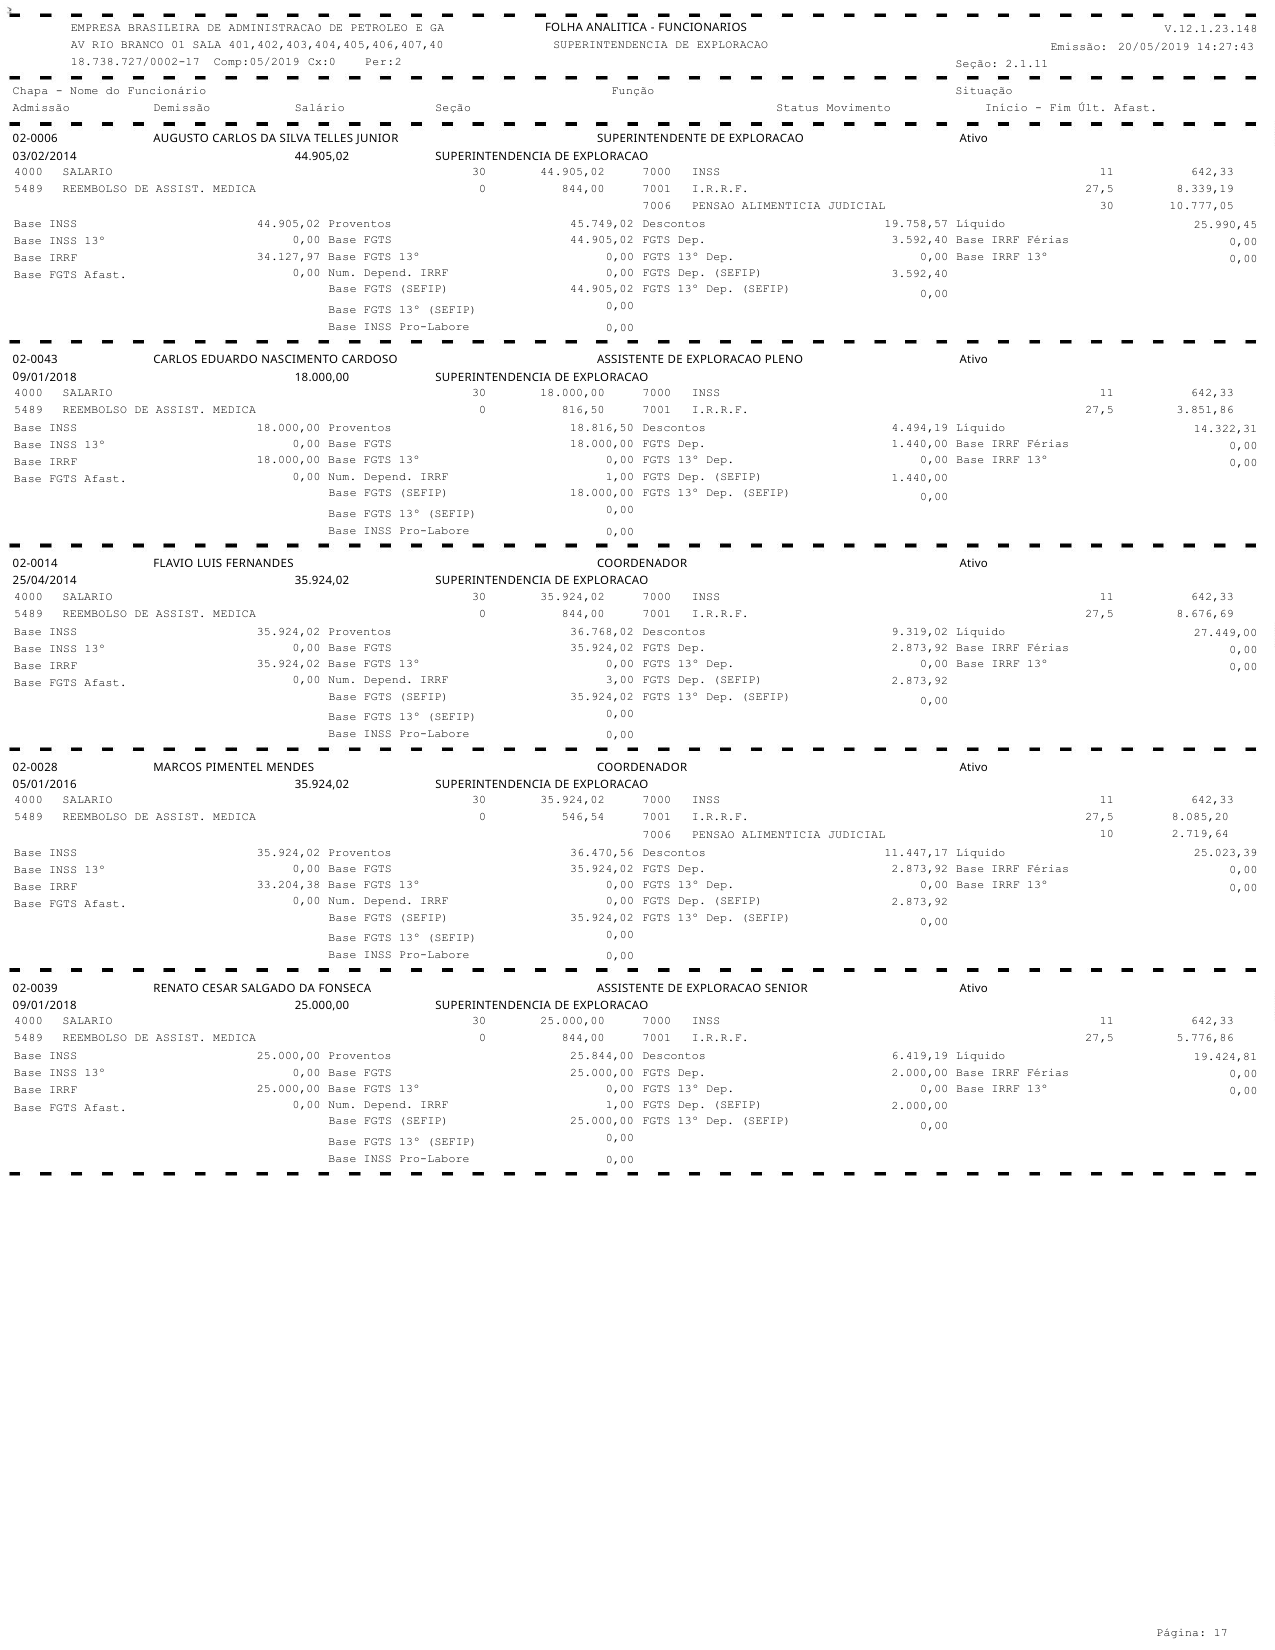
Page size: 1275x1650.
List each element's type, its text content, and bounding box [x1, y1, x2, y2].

text 7000 [642, 589, 688, 603]
text 642,33 [1191, 164, 1251, 178]
text 44.905,02 [540, 164, 622, 178]
text 0 [12, 557, 19, 570]
text INSS [692, 385, 738, 399]
text 11 [1099, 1014, 1131, 1027]
text SALARIO [62, 164, 281, 178]
text 0,00 [606, 503, 817, 516]
text Função [611, 84, 672, 97]
text 35.924,02 FGTS Dep. [570, 641, 817, 654]
text 0,00 Num. Depend. IRRF [292, 266, 474, 279]
text Ativo [959, 981, 1012, 995]
text 2.873,92 Base IRRF Férias [891, 641, 1095, 654]
text 0,00 [1229, 252, 1275, 265]
text 489 [21, 1031, 60, 1044]
text Base INSS 13º [13, 1066, 123, 1079]
text 642,33 [1191, 793, 1251, 806]
text 1.440,00 [891, 470, 1095, 484]
text 0 [12, 998, 19, 1012]
text 35.924,02 FGTS 13º Dep. (SEFIP) [570, 689, 817, 703]
text Base INSS 13º [13, 438, 123, 451]
text 0,00 Base IRRF 13º [920, 657, 1095, 670]
text 18.000,00 FGTS Dep. [570, 437, 817, 450]
text 30 [472, 1014, 503, 1027]
text Base FGTS Afast. [13, 897, 145, 910]
text 0,00 [606, 927, 817, 941]
text Ativo [959, 557, 1012, 570]
text 27.449,00 [1193, 625, 1275, 639]
text 0,00 Base IRRF 13º [920, 249, 1095, 263]
text Base INSS 13º [13, 862, 123, 876]
text Base FGTS (SEFIP) [328, 910, 474, 924]
text 844,00 [562, 606, 622, 620]
text 44.905,02 Proventos [257, 217, 474, 230]
text SALARIO [62, 589, 130, 603]
text 8.738.727/0002-17 Comp:05/2019 Cx:0 [78, 54, 361, 68]
text 2-0039 [19, 981, 80, 995]
text 35.924,02 [540, 589, 622, 603]
text 1 [71, 54, 78, 68]
text SALARIO [62, 385, 130, 399]
text 27,5 [1085, 606, 1131, 620]
text 1,00 FGTS Dep. (SEFIP) [606, 469, 817, 483]
text Base INSS 13º [13, 234, 123, 247]
text Base INSS Pro-Labore [328, 319, 500, 333]
text REEMBOLSO DE ASSIST. MEDICA [62, 1031, 281, 1044]
text 0,00 [606, 321, 651, 334]
text Seção: 2.1.11 [955, 56, 1066, 70]
text 19.758,57 Líquido [884, 217, 1095, 230]
text 33.204,38 Base FGTS 13º [257, 878, 474, 891]
text 2.873,92 [891, 895, 1095, 908]
text Base IRRF [13, 879, 123, 893]
text 19.424,81 [1193, 1050, 1275, 1063]
text 27,5 [1085, 402, 1131, 416]
text 7000 [642, 385, 688, 399]
text AUGUSTO CARLOS DA SILVA TELLES JUNIOR [153, 132, 444, 146]
text Base FGTS Afast. [13, 268, 145, 282]
text 25.000,00 [294, 998, 376, 1012]
text 0 [479, 182, 503, 195]
text 006 [650, 827, 688, 841]
text 0,00 Base FGTS [292, 641, 474, 654]
text 9/01/2018 [19, 370, 101, 384]
text 35.924,02 [294, 777, 376, 791]
text 14.322,31 [1193, 421, 1275, 435]
text Base FGTS 13º (SEFIP) [328, 506, 500, 520]
text 0,00 [1229, 438, 1275, 452]
text Base INSS 13º [13, 641, 123, 655]
text 34.127,97 Base FGTS 13º [257, 249, 474, 263]
text 35.924,02 Base FGTS 13º [257, 657, 474, 670]
text 489 [21, 606, 60, 620]
text 30 [472, 164, 503, 178]
text 5/01/2016 [19, 777, 101, 791]
text 0 [12, 760, 19, 774]
text 0 [12, 981, 19, 995]
text 0,00 [920, 914, 966, 928]
text Emissão: [1050, 39, 1118, 53]
text 30 [472, 589, 503, 603]
text Base INSS [13, 1049, 95, 1062]
text 2-0006 [19, 132, 80, 146]
text MARCOS PIMENTEL MENDES [153, 760, 335, 774]
text 489 [21, 810, 60, 823]
text I.R.R.F. [692, 810, 766, 823]
text Base INSS Pro-Labore [328, 727, 500, 741]
text Ativo [959, 353, 1012, 366]
text 25.000,00 [540, 1014, 622, 1027]
text SALARIO [62, 793, 130, 806]
text 642,33 [1191, 1014, 1251, 1027]
text 35.924,02 FGTS Dep. [570, 861, 817, 875]
text REEMBOLSO DE ASSIST. MEDICA [62, 182, 281, 195]
text 27,5 [1085, 810, 1131, 823]
text 2.000,00 [891, 1098, 1095, 1112]
text Base INSS [13, 421, 95, 434]
text 36.768,02 Descontos [570, 624, 817, 638]
text 0,00 FGTS 13º Dep. [606, 657, 817, 670]
text SUPERINTENDENCIA DE EXPLORACAO [553, 37, 794, 51]
text 25.000,00 Proventos [257, 1049, 474, 1062]
text FLAVIO LUIS FERNANDES [153, 557, 327, 570]
text 35.924,02 Proventos [257, 624, 474, 638]
text 3/02/2014 [19, 149, 101, 163]
text 44.905,02 FGTS Dep. [570, 233, 817, 247]
text 0,00 Num. Depend. IRRF [292, 1098, 474, 1111]
text Base IRRF [13, 455, 123, 468]
text 45.749,02 Descontos [570, 217, 817, 230]
text 0 [12, 149, 19, 163]
text 0,00 [920, 1118, 966, 1132]
text 3.592,40 [891, 266, 1095, 280]
text 7 [642, 827, 650, 841]
text Base IRRF [13, 1083, 123, 1097]
text 0,00 FGTS Dep. (SEFIP) [606, 894, 817, 907]
text REEMBOLSO DE ASSIST. MEDICA [62, 606, 281, 620]
text Base INSS [13, 845, 95, 859]
text 11.447,17 Líquido [884, 845, 1095, 859]
text INSS [692, 793, 738, 806]
text 0,00 [606, 524, 651, 538]
text AV RIO BRANCO 01 SALA 401,402,403,404,405,406,407,40 [71, 37, 469, 51]
text 4 [14, 793, 21, 806]
text 0,00 [606, 706, 817, 720]
text I.R.R.F. [692, 402, 766, 416]
text 0,00 [606, 299, 817, 312]
text 25.000,00 FGTS 13º Dep. (SEFIP) [570, 1114, 817, 1127]
text 0,00 [606, 1131, 817, 1144]
text 006 [650, 199, 688, 212]
text 0 [479, 810, 503, 823]
text SUPERINTENDENCIA DE EXPLORACAO [435, 777, 676, 791]
text I.R.R.F. [692, 606, 766, 620]
text 11 [1099, 385, 1131, 399]
text 0,00 [606, 728, 651, 741]
text 489 [21, 182, 60, 195]
text 0,00 [1229, 659, 1275, 673]
text 0,00 [920, 490, 966, 503]
text I.R.R.F. [692, 182, 766, 195]
text Seção [435, 101, 488, 114]
text 5 [14, 606, 21, 620]
text 8.676,69 [1176, 606, 1251, 620]
text Base FGTS 13º (SEFIP) [328, 1134, 500, 1148]
text Base FGTS Afast. [13, 676, 145, 689]
text 27,5 [1085, 1031, 1131, 1044]
text 0,00 FGTS 13º Dep. [606, 453, 817, 467]
text EMPRESA BRASILEIRA DE ADMINISTRACAO DE PETROLEO E GA [71, 20, 469, 34]
text 489 [21, 402, 60, 416]
text 0,00 FGTS 13º Dep. [606, 878, 817, 891]
text I.R.R.F. [692, 1031, 766, 1044]
text 25.023,39 [1193, 846, 1275, 859]
text 4.494,19 Líquido [891, 421, 1095, 434]
text 25.844,00 Descontos [570, 1049, 817, 1062]
text 0,00 [1229, 642, 1275, 656]
text 2 [12, 574, 19, 587]
text 0 [12, 132, 19, 146]
text 000 [21, 164, 60, 178]
text 0,00 [1229, 880, 1275, 894]
text 0,00 [606, 949, 651, 962]
text 7001 [642, 606, 688, 620]
text 0,00 Num. Depend. IRRF [292, 469, 474, 483]
text 11 [1099, 164, 1131, 178]
text 35.924,02 FGTS 13º Dep. (SEFIP) [570, 910, 817, 924]
text 0,00 FGTS 13º Dep. [606, 1081, 817, 1095]
text 18.000,00 [540, 385, 622, 399]
text Base FGTS 13º (SEFIP) [328, 302, 500, 316]
text Base FGTS (SEFIP) [328, 486, 474, 499]
text SUPERINTENDENCIA DE EXPLORACAO [435, 998, 676, 1012]
text 0 [12, 777, 19, 791]
text 44.905,02 [294, 149, 435, 163]
text SUPERINTENDENCIA DE EXPLORACAO [435, 149, 830, 163]
text Base IRRF [13, 658, 123, 672]
text RENATO CESAR SALGADO DA FONSECA [153, 981, 401, 995]
text 25.000,00 FGTS Dep. [570, 1065, 817, 1079]
text 0 [12, 370, 19, 383]
text 642,33 [1191, 589, 1251, 603]
text 27,5 [1085, 182, 1131, 195]
text COORDENADOR [597, 760, 693, 774]
text 0 [479, 606, 503, 620]
text INSS [692, 1014, 738, 1027]
text Base INSS [13, 217, 95, 230]
text 25.000,00 Base FGTS 13º [257, 1081, 474, 1095]
text 25.990,45 [1193, 218, 1275, 231]
text 5 [14, 1031, 21, 1044]
text 2-0014 [19, 557, 80, 570]
text 0,00 [1229, 1067, 1275, 1080]
picture [0, 0, 1275, 1650]
text 18.000,00 FGTS 13º Dep. (SEFIP) [570, 486, 817, 499]
text 3,00 FGTS Dep. (SEFIP) [606, 673, 817, 687]
text Base INSS [13, 624, 95, 638]
text 0 [479, 402, 503, 416]
text ASSISTENTE DE EXPLORACAO PLENO [597, 353, 837, 366]
text 0,00 [920, 286, 966, 300]
text 0,00 FGTS 13º Dep. [606, 249, 817, 263]
text 9/01/2018 [19, 998, 101, 1012]
text Base IRRF [13, 251, 123, 264]
text 2.873,92 Base IRRF Férias [891, 861, 1095, 875]
text 5 [14, 402, 21, 416]
text 18.000,00 Proventos [257, 421, 474, 434]
text 8.339,19 [1176, 182, 1251, 195]
text INSS [692, 589, 738, 603]
text Ativo [959, 760, 1012, 774]
text Base FGTS Afast. [13, 472, 145, 485]
text Base FGTS 13º (SEFIP) [328, 931, 500, 944]
text 36.470,56 Descontos [570, 845, 817, 859]
text 0,00 Base FGTS [292, 861, 474, 875]
text 0,00 Num. Depend. IRRF [292, 894, 474, 907]
text Base INSS Pro-Labore [328, 1152, 500, 1165]
text 20/05/2019 14:27:43 [1118, 39, 1275, 53]
text Admissão Demissão [12, 101, 236, 114]
text 30 [472, 793, 503, 806]
text 18.000,00 Base FGTS 13º [257, 453, 474, 467]
text 0,00 [1229, 456, 1275, 469]
text 0,00 FGTS Dep. (SEFIP) [606, 266, 817, 279]
text 0 [479, 1031, 503, 1044]
text PENSAO ALIMENTICIA JUDICIAL [692, 199, 911, 212]
text 5 [14, 182, 21, 195]
text 6.419,19 Líquido [891, 1049, 1095, 1062]
text 0,00 Base FGTS [292, 437, 474, 450]
text SUPERINTENDENCIA DE EXPLORACAO [435, 370, 676, 384]
text Base INSS Pro-Labore [328, 523, 500, 537]
text 2-0043 [19, 353, 80, 366]
text 4 [14, 589, 21, 603]
text 10.777,05 [1169, 199, 1251, 212]
text 3.592,40 Base IRRF Férias [891, 233, 1095, 247]
text Situação [955, 84, 1066, 97]
text 0,00 Num. Depend. IRRF [292, 673, 474, 687]
text 7001 [642, 1031, 688, 1044]
text Base FGTS 13º (SEFIP) [328, 710, 500, 723]
text 844,00 [562, 182, 622, 195]
text 11 [1099, 793, 1131, 806]
text SUPERINTENDENCIA DE EXPLORACAO [435, 574, 676, 587]
text 9.319,02 Líquido [891, 624, 1095, 638]
text 7000 [642, 164, 688, 178]
text Base INSS Pro-Labore [328, 948, 500, 961]
text Base FGTS (SEFIP) [328, 1114, 474, 1127]
text 7 [642, 199, 650, 212]
text 2.873,92 [891, 674, 1095, 687]
text Base FGTS (SEFIP) [328, 282, 474, 295]
text Ativo [959, 132, 1012, 146]
text 2.719,64 [1172, 827, 1275, 841]
text REEMBOLSO DE ASSIST. MEDICA [62, 810, 281, 823]
text 844,00 [562, 1031, 622, 1044]
text Status Movimento [776, 101, 908, 114]
text Início - Fim Últ. Afast. [985, 101, 1182, 114]
text 0 [12, 353, 19, 366]
text 30 [472, 385, 503, 399]
text 18.000,00 [294, 370, 376, 384]
text 0,00 [920, 694, 966, 707]
text Per:2 [364, 54, 419, 68]
text 35.924,02 Proventos [257, 845, 474, 859]
text 1.440,00 Base IRRF Férias [891, 437, 1095, 450]
text PENSAO ALIMENTICIA JUDICIAL [692, 827, 911, 841]
text REEMBOLSO DE ASSIST. MEDICA [62, 402, 281, 416]
text 1,00 FGTS Dep. (SEFIP) [606, 1098, 817, 1111]
text 7000 [642, 793, 688, 806]
text 000 [21, 589, 60, 603]
text 642,33 [1191, 385, 1251, 399]
text 0,00 Base FGTS [292, 1065, 474, 1079]
text 000 [21, 793, 60, 806]
text 7001 [642, 402, 688, 416]
text 546,54 [562, 810, 622, 823]
text 2.000,00 Base IRRF Férias [891, 1065, 1095, 1079]
text 8.085,20 [1172, 810, 1275, 823]
text 44.905,02 FGTS 13º Dep. (SEFIP) [570, 282, 817, 295]
text 18.816,50 Descontos [570, 421, 817, 434]
text 11 [1099, 589, 1131, 603]
text 0,00 [1229, 863, 1275, 877]
text V.12.1.23.148 [1164, 22, 1275, 35]
text 0,00 Base IRRF 13º [920, 1081, 1095, 1095]
text 0,00 [1229, 235, 1275, 248]
text 0,00 Base IRRF 13º [920, 878, 1095, 891]
text COORDENADOR [597, 557, 693, 570]
text 4 [14, 164, 21, 178]
text Página: 17 [1156, 1626, 1244, 1639]
text 7000 [642, 1014, 688, 1027]
text 2-0028 [19, 760, 80, 774]
text 7001 [642, 810, 688, 823]
text SALARIO [62, 1014, 130, 1027]
text 0,00 Base FGTS [292, 233, 474, 247]
text INSS [692, 164, 738, 178]
text ASSISTENTE DE EXPLORACAO SENIOR [597, 981, 844, 995]
text 30 [1099, 199, 1131, 212]
text 35.924,02 [540, 793, 622, 806]
text 4 [14, 385, 21, 399]
text 4 [14, 1014, 21, 1027]
text 5/04/2014 [19, 574, 101, 587]
text Salário [294, 101, 362, 114]
text SUPERINTENDENTE DE EXPLORACAO [597, 132, 830, 146]
text Base FGTS (SEFIP) [328, 689, 474, 703]
text 5.776,86 [1176, 1031, 1251, 1044]
text 0,00 [606, 1153, 651, 1166]
text 816,50 [562, 402, 622, 416]
text 3.851,86 [1176, 402, 1251, 416]
text Base FGTS Afast. [13, 1100, 145, 1114]
text 35.924,02 [294, 574, 376, 587]
text 5 [14, 810, 21, 823]
text FOLHA ANALITICA - FUNCIONARIOS [545, 20, 785, 34]
text 0,00 Base IRRF 13º [920, 453, 1095, 467]
text 7001 [642, 182, 688, 195]
text Chapa - Nome do Funcionário [12, 84, 236, 97]
text CARLOS EDUARDO NASCIMENTO CARDOSO [153, 353, 415, 366]
text 0,00 [1229, 1084, 1275, 1097]
text 000 [21, 385, 60, 399]
text 10 [1099, 827, 1131, 841]
text 000 [21, 1014, 60, 1027]
